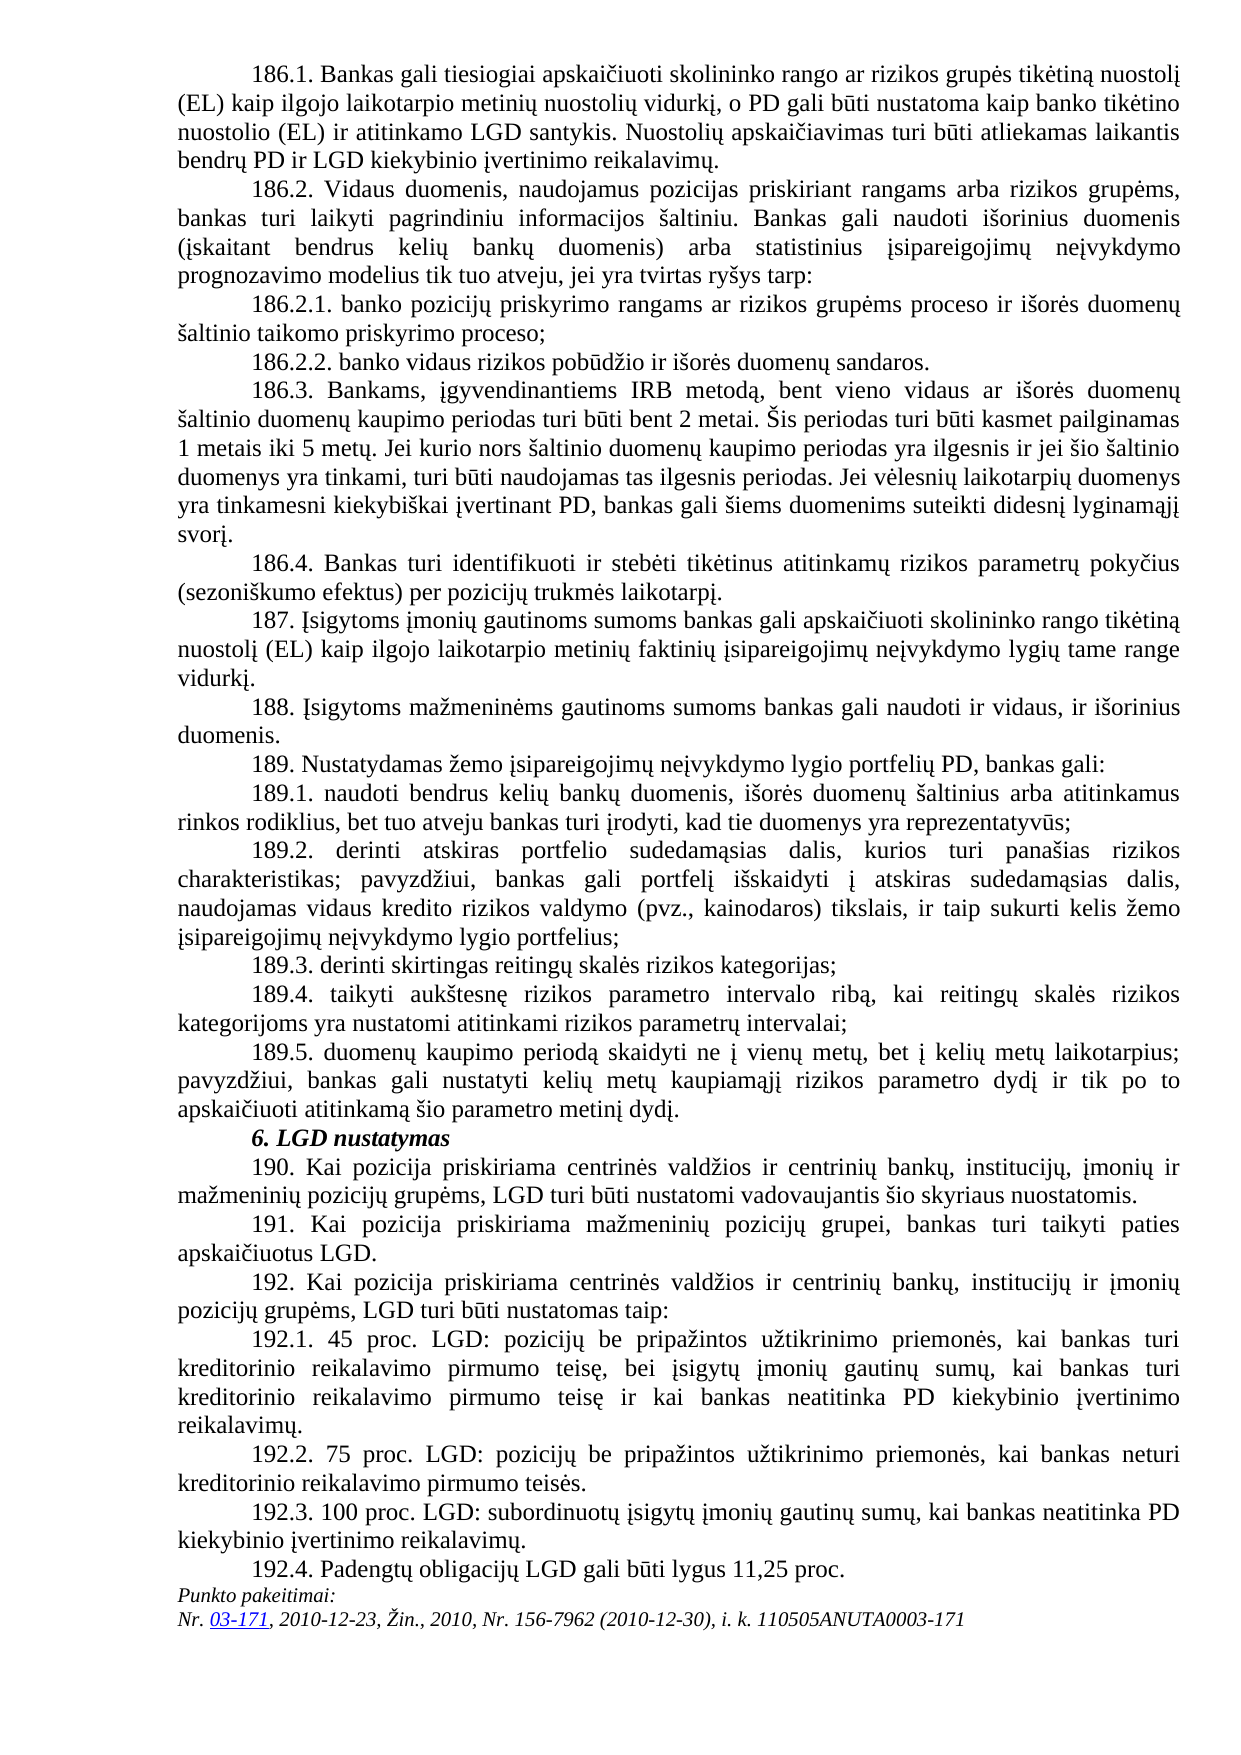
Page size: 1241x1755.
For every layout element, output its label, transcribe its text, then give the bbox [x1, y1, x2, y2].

text 186.1. Bankas gali tiesiogiai apskaičiuoti skolininko rango ar rizikos grupės tikėtiną nuostolį (EL) kaip ilgojo laikotarpio metinių nuostolių vidurkį, o PD gali būti nustatoma kaip banko tikėtino nuostolio (EL) ir atitinkamo LGD santykis. Nuostolių apskaičiavimas turi būti atliekamas laikantis bendrų PD ir LGD kiekybinio įvertinimo reikalavimų. [177, 59, 1181, 174]
text 186.3. Bankams, įgyvendinantiems IRB metodą, bent vieno vidaus ar išorės duomenų šaltinio duomenų kaupimo periodas turi būti bent 2 metai. Šis periodas turi būti kasmet pailginamas 1 metais iki 5 metų. Jei kurio nors šaltinio duomenų kaupimo periodas yra ilgesnis ir jei šio šaltinio duomenys yra tinkami, turi būti naudojamas tas ilgesnis periodas. Jei vėlesnių laikotarpių duomenys yra tinkamesni kiekybiškai įvertinant PD, bankas gali šiems duomenims suteikti didesnį lyginamąjį svorį. [177, 375, 1181, 548]
text 189.3. derinti skirtingas reitingų skalės rizikos kategorijas; [177, 950, 1181, 979]
text 186.4. Bankas turi identifikuoti ir stebėti tikėtinus atitinkamų rizikos parametrų pokyčius (sezoniškumo efektus) per pozicijų trukmės laikotarpį. [177, 548, 1181, 605]
text 189. Nustatydamas žemo įsipareigojimų neįvykdymo lygio portfelių PD, bankas gali: [177, 749, 1181, 778]
text 186.2.1. banko pozicijų priskyrimo rangams ar rizikos grupėms proceso ir išorės duomenų šaltinio taikomo priskyrimo proceso; [177, 289, 1181, 347]
text 192. Kai pozicija priskiriama centrinės valdžios ir centrinių bankų, institucijų ir įmonių pozicijų grupėms, LGD turi būti nustatomas taip: [177, 1267, 1181, 1324]
text 192.4. Padengtų obligacijų LGD gali būti lygus 11,25 proc. [177, 1554, 1181, 1583]
text Nr. 03-171, 2010-12-23, Žin., 2010, Nr. 156-7962 (2010-12-30), i. k. 110505ANUTA0003-171 [177, 1607, 1181, 1631]
text Punkto pakeitimai: [177, 1583, 1181, 1607]
text 189.1. naudoti bendrus kelių bankų duomenis, išorės duomenų šaltinius arba atitinkamus rinkos rodiklius, bet tuo atveju bankas turi įrodyti, kad tie duomenys yra reprezentatyvūs; [177, 778, 1181, 835]
text 192.2. 75 proc. LGD: pozicijų be pripažintos užtikrinimo priemonės, kai bankas neturi kreditorinio reikalavimo pirmumo teisės. [177, 1439, 1181, 1497]
text 192.1. 45 proc. LGD: pozicijų be pripažintos užtikrinimo priemonės, kai bankas turi kreditorinio reikalavimo pirmumo teisę, bei įsigytų įmonių gautinų sumų, kai bankas turi kreditorinio reikalavimo pirmumo teisę ir kai bankas neatitinka PD kiekybinio įvertinimo reikalavimų. [177, 1324, 1181, 1439]
text 189.5. duomenų kaupimo periodą skaidyti ne į vienų metų, bet į kelių metų laikotarpius; pavyzdžiui, bankas gali nustatyti kelių metų kaupiamąjį rizikos parametro dydį ir tik po to apskaičiuoti atitinkamą šio parametro metinį dydį. [177, 1037, 1181, 1123]
text 189.4. taikyti aukštesnę rizikos parametro intervalo ribą, kai reitingų skalės rizikos kategorijoms yra nustatomi atitinkami rizikos parametrų intervalai; [177, 979, 1181, 1037]
text 190. Kai pozicija priskiriama centrinės valdžios ir centrinių bankų, institucijų, įmonių ir mažmeninių pozicijų grupėms, LGD turi būti nustatomi vadovaujantis šio skyriaus nuostatomis. [177, 1152, 1181, 1209]
text 191. Kai pozicija priskiriama mažmeninių pozicijų grupei, bankas turi taikyti paties apskaičiuotus LGD. [177, 1209, 1181, 1267]
text 6. LGD nustatymas [177, 1123, 1181, 1152]
text 192.3. 100 proc. LGD: subordinuotų įsigytų įmonių gautinų sumų, kai bankas neatitinka PD kiekybinio įvertinimo reikalavimų. [177, 1497, 1181, 1554]
text 186.2.2. banko vidaus rizikos pobūdžio ir išorės duomenų sandaros. [177, 347, 1181, 375]
text 189.2. derinti atskiras portfelio sudedamąsias dalis, kurios turi panašias rizikos charakteristikas; pavyzdžiui, bankas gali portfelį išskaidyti į atskiras sudedamąsias dalis, naudojamas vidaus kredito rizikos valdymo (pvz., kainodaros) tikslais, ir taip sukurti kelis žemo įsipareigojimų neįvykdymo lygio portfelius; [177, 835, 1181, 950]
text 186.2. Vidaus duomenis, naudojamus pozicijas priskiriant rangams arba rizikos grupėms, bankas turi laikyti pagrindiniu informacijos šaltiniu. Bankas gali naudoti išorinius duomenis (įskaitant bendrus kelių bankų duomenis) arba statistinius įsipareigojimų neįvykdymo prognozavimo modelius tik tuo atveju, jei yra tvirtas ryšys tarp: [177, 174, 1181, 289]
text 188. Įsigytoms mažmeninėms gautinoms sumoms bankas gali naudoti ir vidaus, ir išorinius duomenis. [177, 692, 1181, 749]
text 187. Įsigytoms įmonių gautinoms sumoms bankas gali apskaičiuoti skolininko rango tikėtiną nuostolį (EL) kaip ilgojo laikotarpio metinių faktinių įsipareigojimų neįvykdymo lygių tame range vidurkį. [177, 605, 1181, 692]
